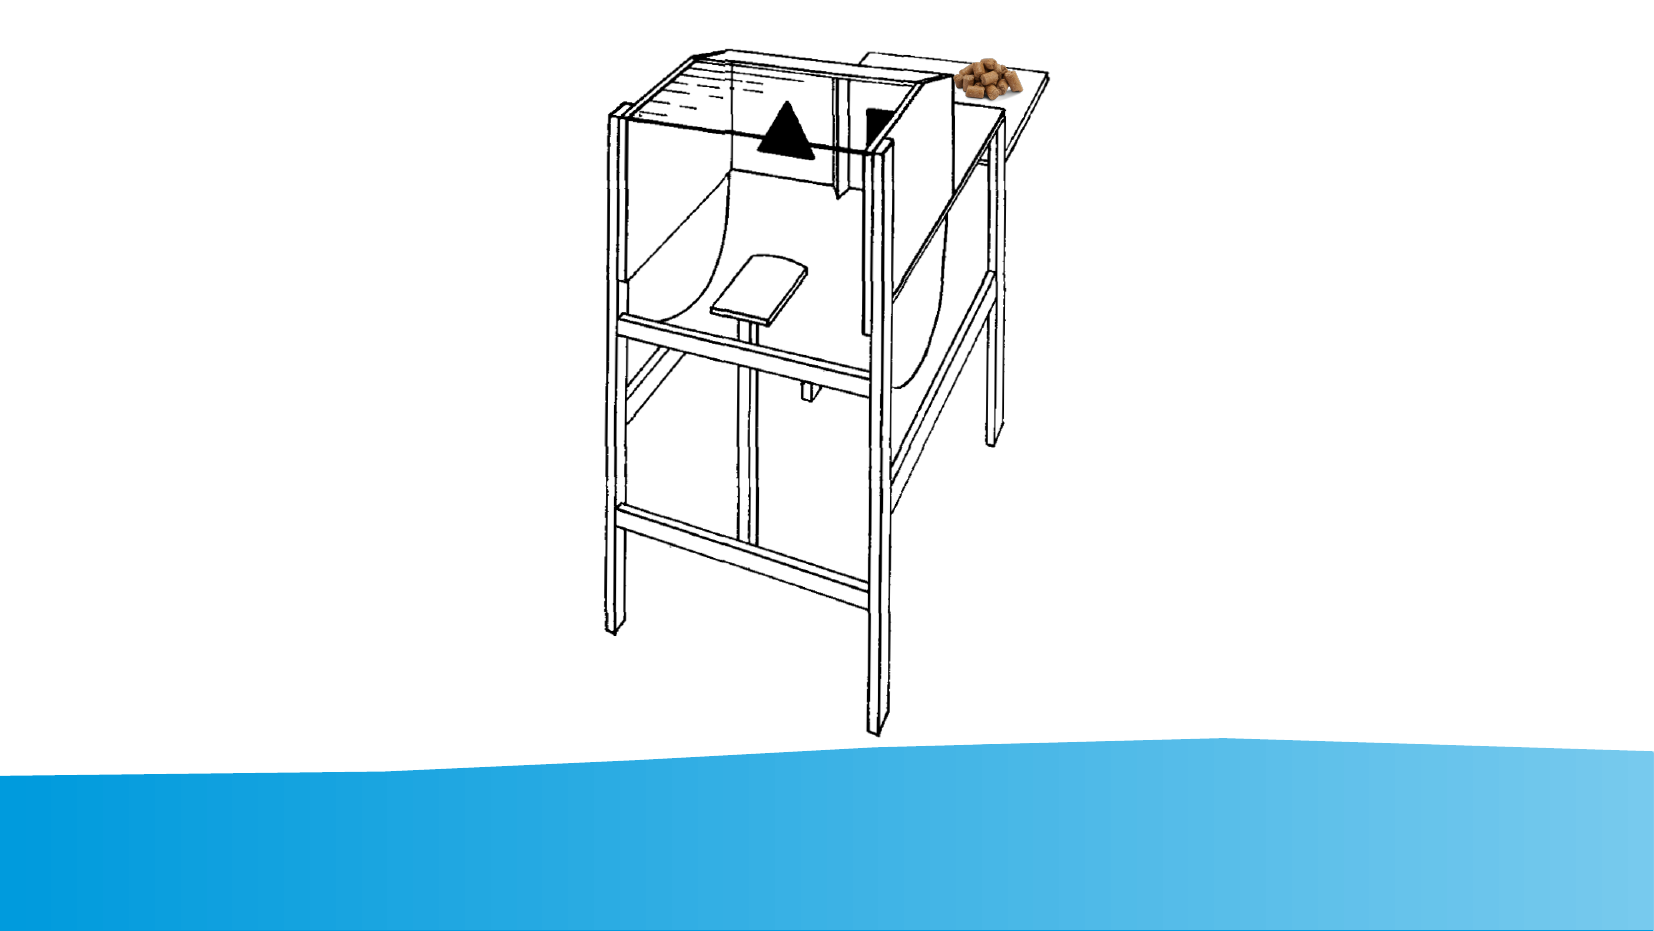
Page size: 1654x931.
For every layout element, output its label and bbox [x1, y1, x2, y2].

picture [600, 20, 1054, 741]
